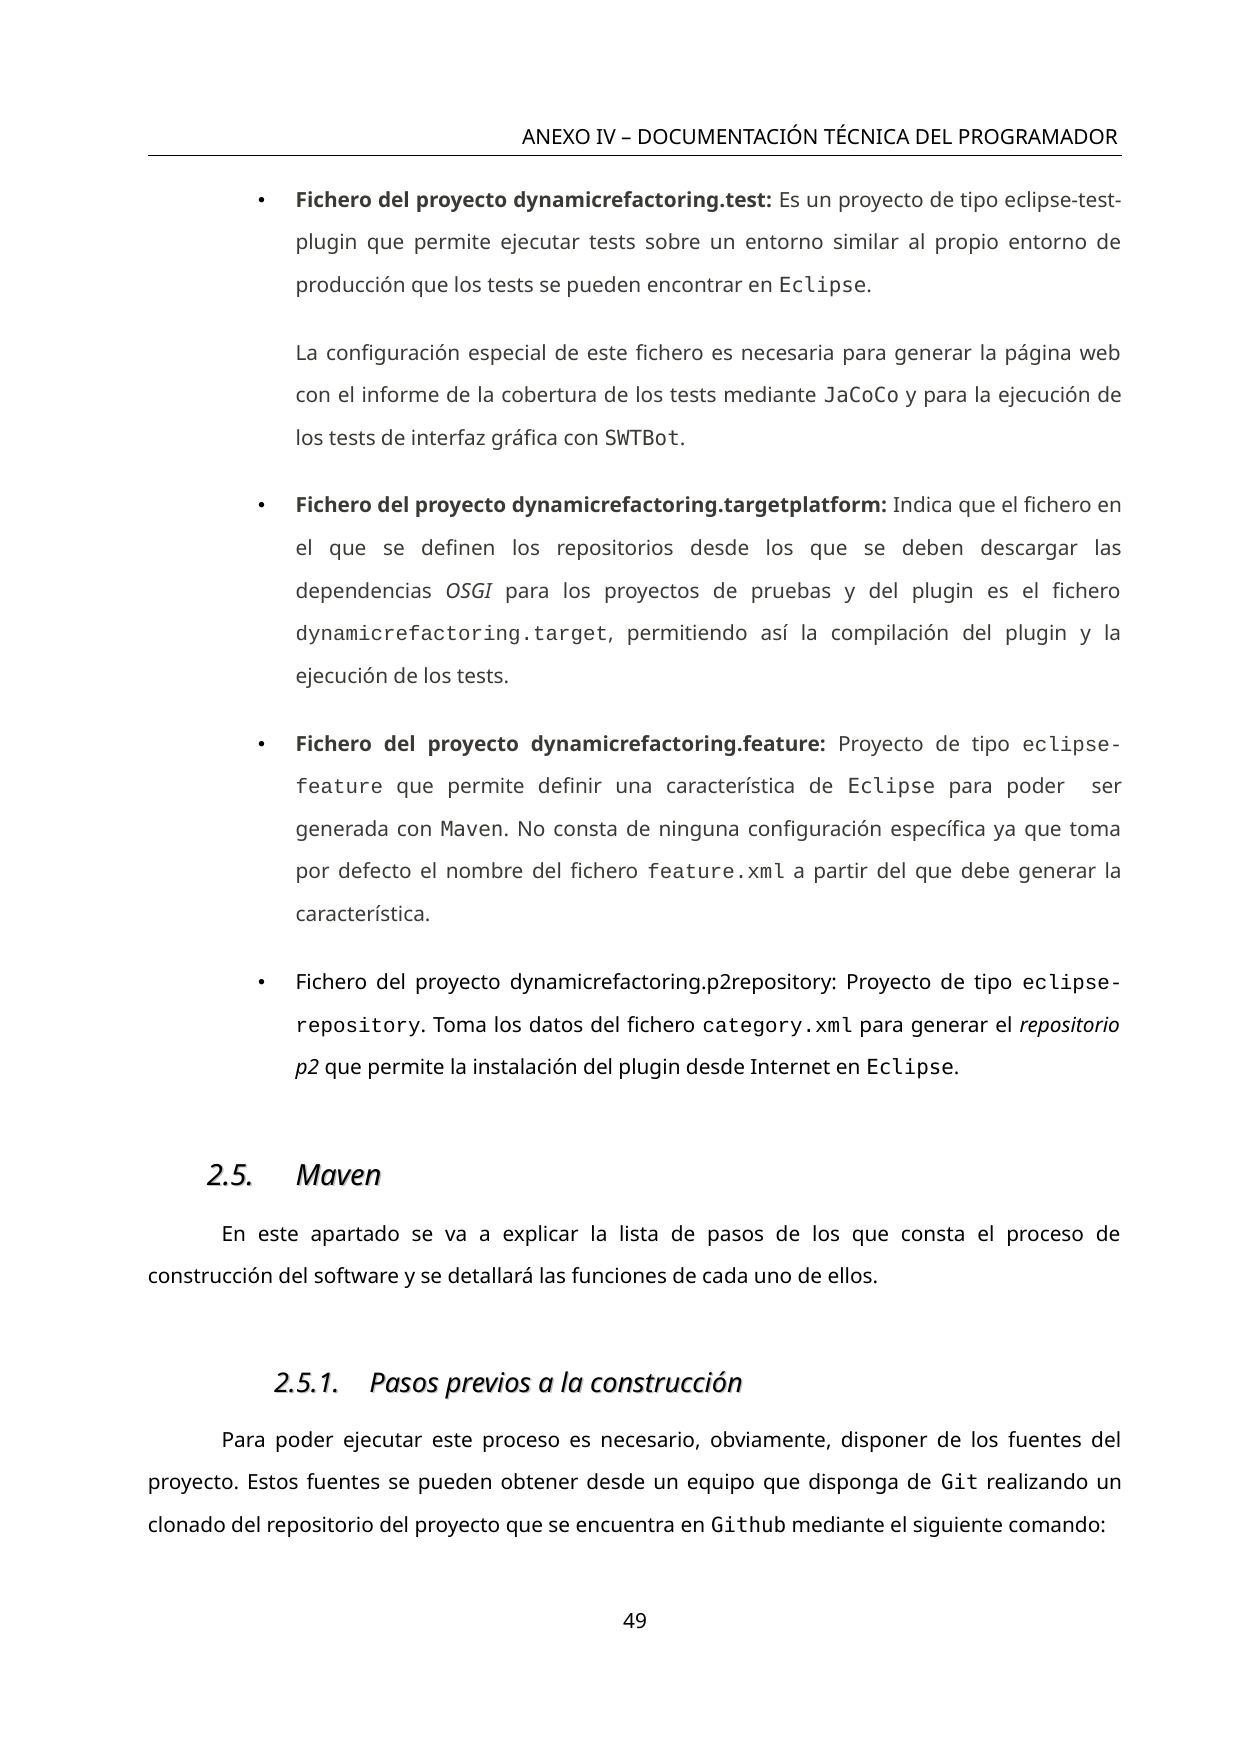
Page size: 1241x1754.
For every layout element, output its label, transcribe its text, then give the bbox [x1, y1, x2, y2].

list Fichero del proyecto dynamicrefactoring.test: Es un proyecto de tipo eclipse-test-plugin que permite ejecutar tests sobre un entorno similar al propio entorno de producción que los tests se pueden encontrar en Eclipse. [258, 185, 1122, 298]
list Fichero del proyecto dynamicrefactoring.targetplatform: Indica que el fichero en el que se definen los repositorios desde los que se deben descargar las dependencias OSGI para los proyectos de pruebas y del plugin es el fichero dynamicrefactoring.target, permitiendo así la compilación del plugin y la ejecución de los tests. [258, 491, 1122, 689]
list La configuración especial de este fichero es necesaria para generar la página web con el informe de la cobertura de los tests mediante JaCoCo y para la ejecución de los tests de interfaz gráfica con SWTBot. [258, 338, 1122, 451]
subtitle Maven [207, 1154, 1122, 1194]
subtitle Pasos previos a la construcción [339, 1363, 1122, 1400]
list Fichero del proyecto dynamicrefactoring.p2repository: Proyecto de tipo eclipse-repository. Toma los datos del fichero category.xml para generar el repositorio p2 que permite la instalación del plugin desde Internet en Eclipse. [258, 967, 1122, 1081]
list Fichero del proyecto dynamicrefactoring.feature: Proyecto de tipo eclipse-feature que permite definir una característica de Eclipse para poder ser generada con Maven. No consta de ninguna configuración específica ya que toma por defecto el nombre del fichero feature.xml a partir del que debe generar la característica. [258, 729, 1122, 928]
text Para poder ejecutar este proceso es necesario, obviamente, disponer de los fuentes del proyecto. Estos fuentes se pueden obtener desde un equipo que disponga de Git realizando un clonado del repositorio del proyecto que se encuentra en Github mediante el siguiente comando: [148, 1425, 1122, 1538]
text En este apartado se va a explicar la lista de pasos de los que consta el proceso de construcción del software y se detallará las funciones de cada uno de ellos. [148, 1219, 1122, 1290]
